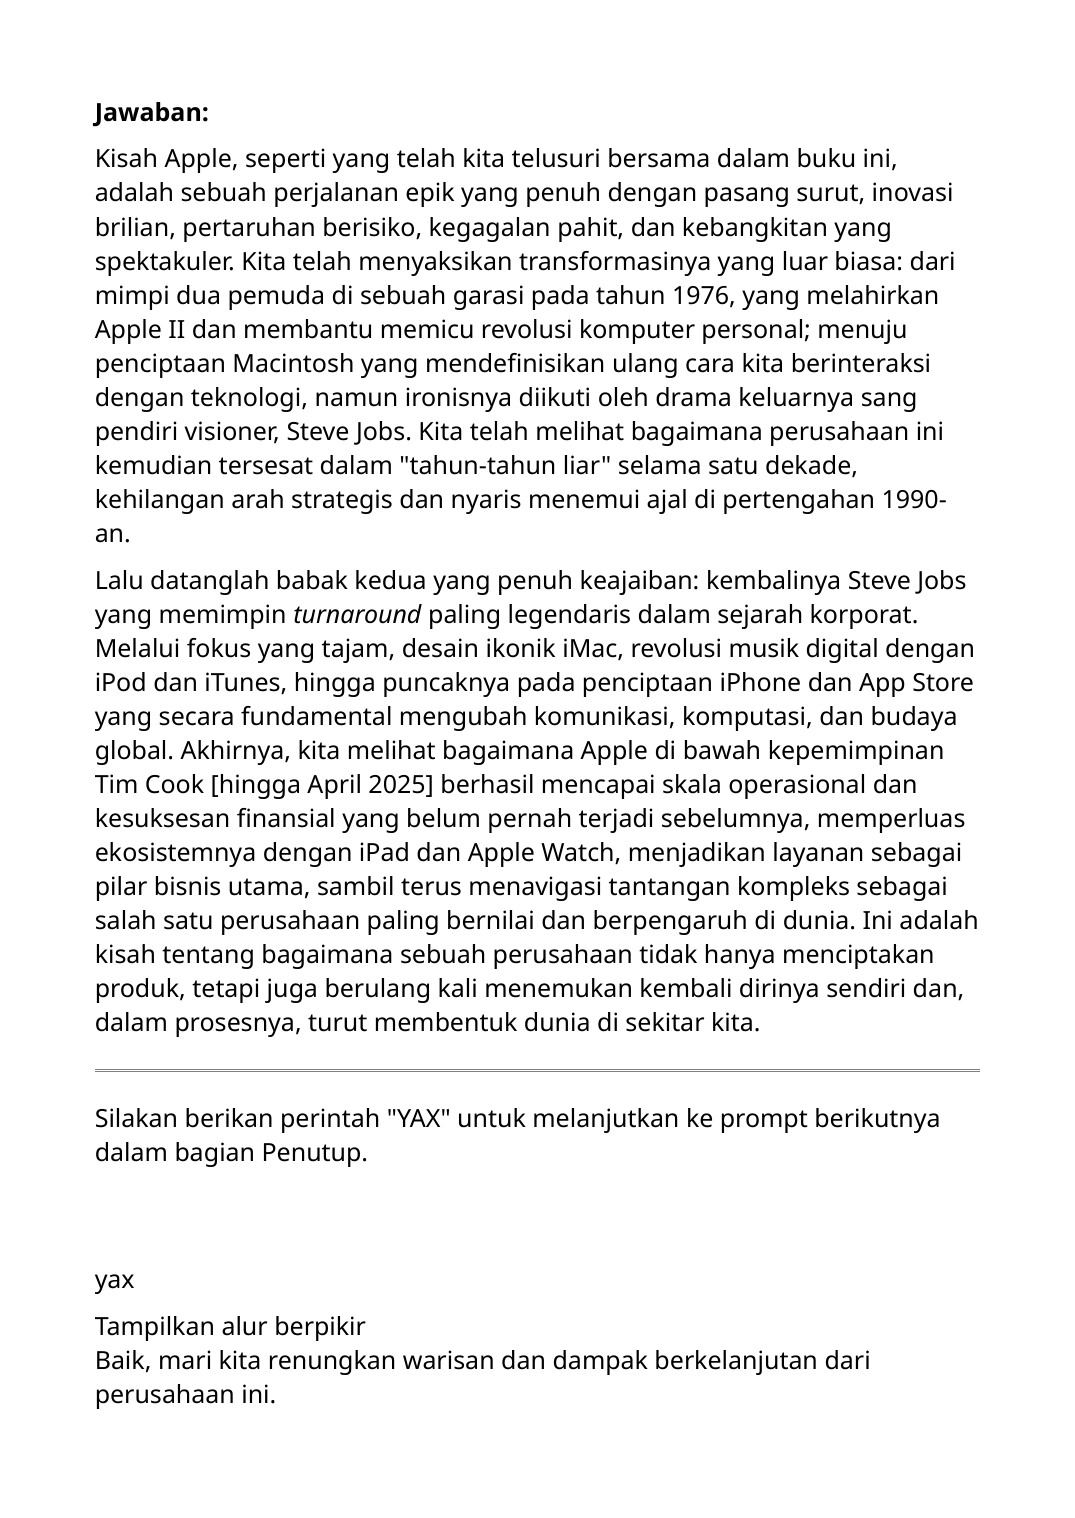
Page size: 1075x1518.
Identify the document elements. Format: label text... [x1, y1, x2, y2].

text Silakan berikan perintah "YAX" untuk melanjutkan ke prompt berikutnya dalam bagian Penutup. [94, 1101, 980, 1169]
text Kisah Apple, seperti yang telah kita telusuri bersama dalam buku ini, adalah sebuah perjalanan epik yang penuh dengan pasang surut, inovasi brilian, pertaruhan berisiko, kegagalan pahit, dan kebangkitan yang spektakuler. Kita telah menyaksikan transformasinya yang luar biasa: dari mimpi dua pemuda di sebuah garasi pada tahun 1976, yang melahirkan Apple II dan membantu memicu revolusi komputer personal; menuju penciptaan Macintosh yang mendefinisikan ulang cara kita berinteraksi dengan teknologi, namun ironisnya diikuti oleh drama keluarnya sang pendiri visioner, Steve Jobs. Kita telah melihat bagaimana perusahaan ini kemudian tersesat dalam "tahun-tahun liar" selama satu dekade, kehilangan arah strategis dan nyaris menemui ajal di pertengahan 1990-an. [94, 141, 980, 550]
text Tampilkan alur berpikir [94, 1308, 980, 1342]
text yax [94, 1262, 980, 1296]
text Baik, mari kita renungkan warisan dan dampak berkelanjutan dari perusahaan ini. [94, 1342, 980, 1411]
text Jawaban: [94, 94, 980, 128]
text Lalu datanglah babak kedua yang penuh keajaiban: kembalinya Steve Jobs yang memimpin turnaround paling legendaris dalam sejarah korporat. Melalui fokus yang tajam, desain ikonik iMac, revolusi musik digital dengan iPod dan iTunes, hingga puncaknya pada penciptaan iPhone dan App Store yang secara fundamental mengubah komunikasi, komputasi, dan budaya global. Akhirnya, kita melihat bagaimana Apple di bawah kepemimpinan Tim Cook [hingga April 2025] berhasil mencapai skala operasional dan kesuksesan finansial yang belum pernah terjadi sebelumnya, memperluas ekosistemnya dengan iPad dan Apple Watch, menjadikan layanan sebagai pilar bisnis utama, sambil terus menavigasi tantangan kompleks sebagai salah satu perusahaan paling bernilai dan berpengaruh di dunia. Ini adalah kisah tentang bagaimana sebuah perusahaan tidak hanya menciptakan produk, tetapi juga berulang kali menemukan kembali dirinya sendiri dan, dalam prosesnya, turut membentuk dunia di sekitar kita. [94, 562, 980, 1039]
